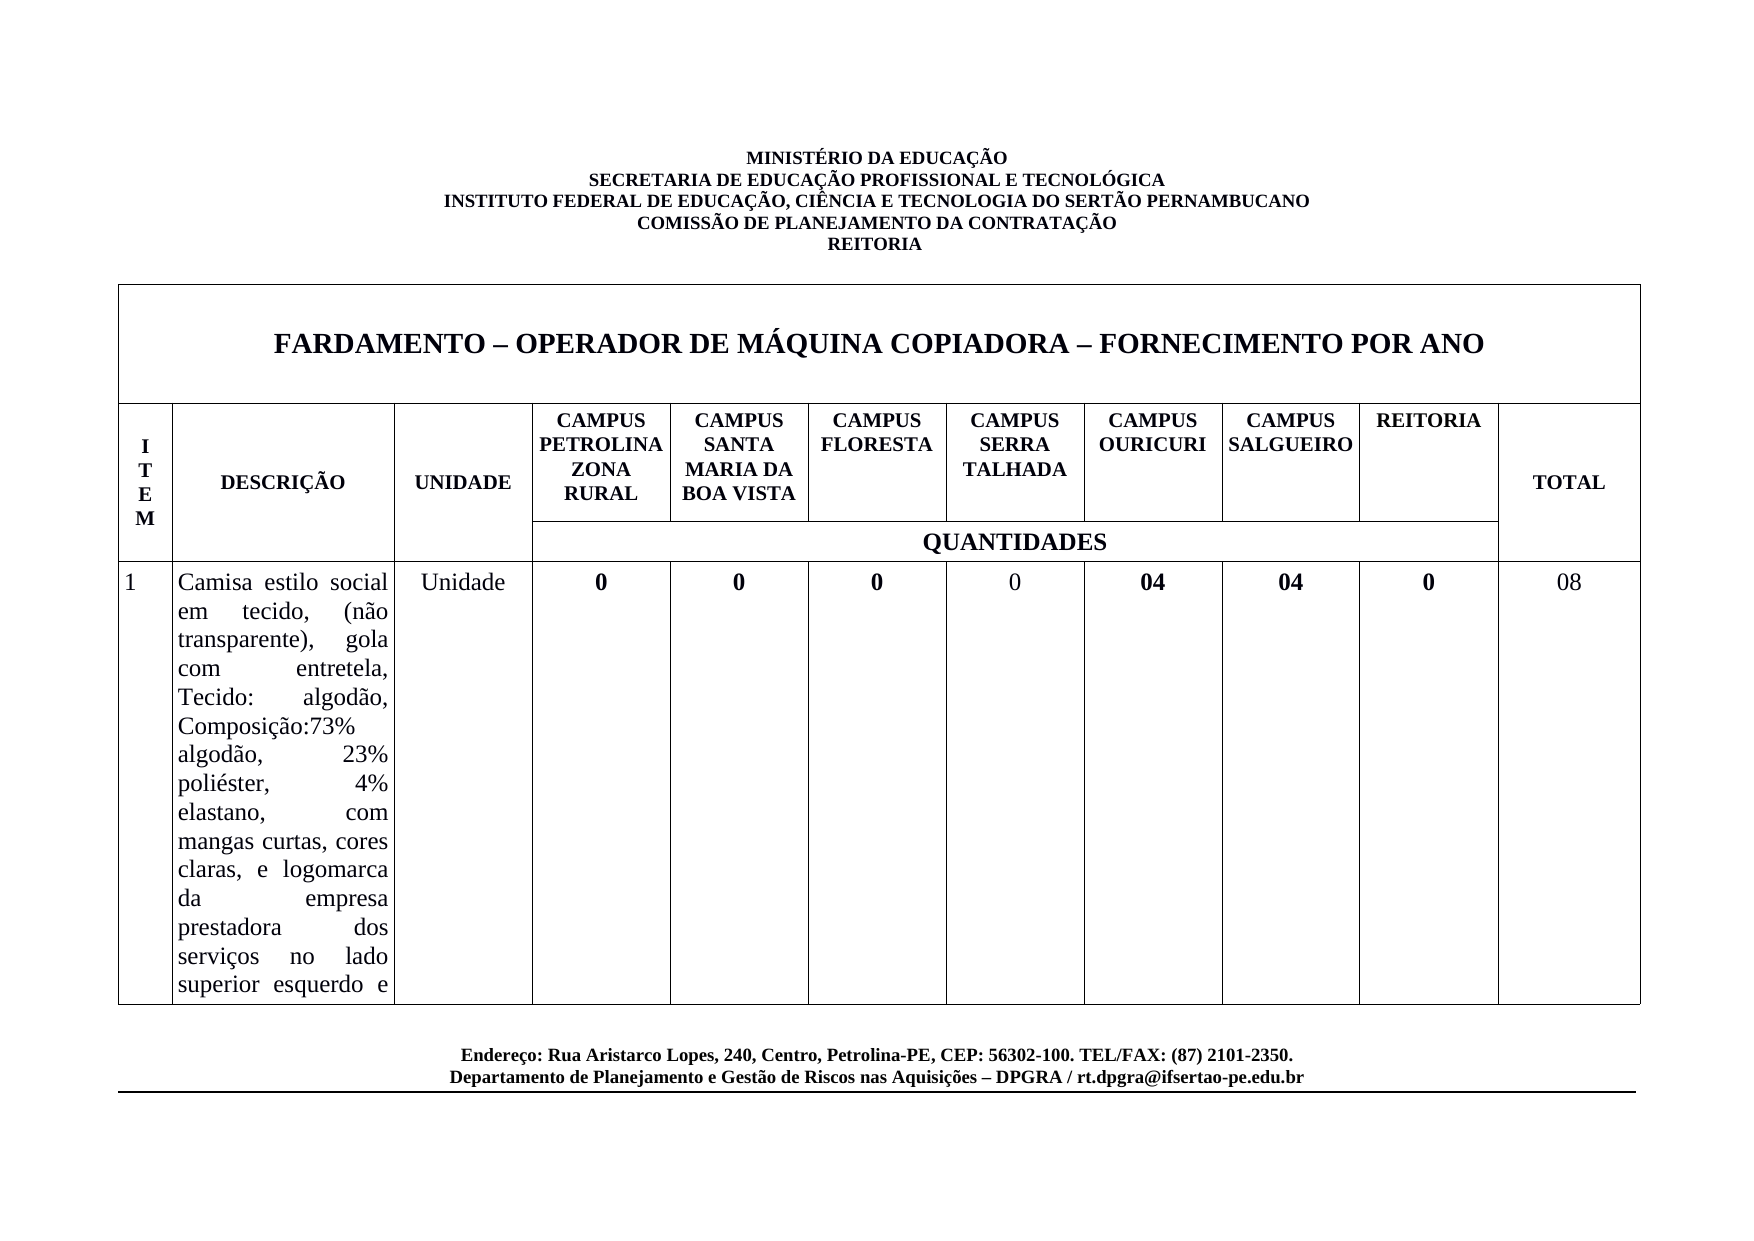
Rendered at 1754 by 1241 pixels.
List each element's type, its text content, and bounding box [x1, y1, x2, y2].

table_cell 0 [947, 562, 1084, 1004]
table_cell TOTAL [1499, 404, 1640, 561]
table_cell QUANTIDADES [533, 522, 1498, 561]
table_header FARDAMENTO – OPERADOR DE MÁQUINA COPIADORA – FORNECIMENTO POR ANO [119, 285, 1640, 402]
table_cell REITORIA [1360, 404, 1498, 521]
table_cell 1 [119, 562, 172, 1004]
table_cell 0 [671, 562, 808, 1004]
table_cell I T E M [119, 404, 172, 561]
table_cell 0 [809, 562, 946, 1004]
table_cell Camisa estilo social em tecido, (não transparente), gola com entretela, Tecido: algodão, Composição:73% algodão, 23% poliéster, 4% elastano, com mangas curtas, cores claras, e logomarca da empresa prestadora dos serviços no lado superior esquerdo e [173, 562, 394, 1004]
table_cell CAMPUS OURICURI [1085, 404, 1222, 521]
table_cell CAMPUS SALGUEIRO [1223, 404, 1359, 521]
table_cell 0 [1360, 562, 1498, 1004]
table_cell UNIDADE [395, 404, 532, 561]
table_cell 04 [1085, 562, 1222, 1004]
table_cell Unidade [395, 562, 532, 1004]
table_cell 04 [1223, 562, 1359, 1004]
table_cell CAMPUS SANTA MARIA DA BOA VISTA [671, 404, 808, 521]
table_cell 08 [1499, 562, 1640, 1004]
table_cell 0 [533, 562, 670, 1004]
table_cell DESCRIÇÃO [173, 404, 394, 561]
table_cell CAMPUS PETROLINA ZONA RURAL [533, 404, 670, 521]
table_cell CAMPUS SERRA TALHADA [947, 404, 1084, 521]
table_cell CAMPUS FLORESTA [809, 404, 946, 521]
